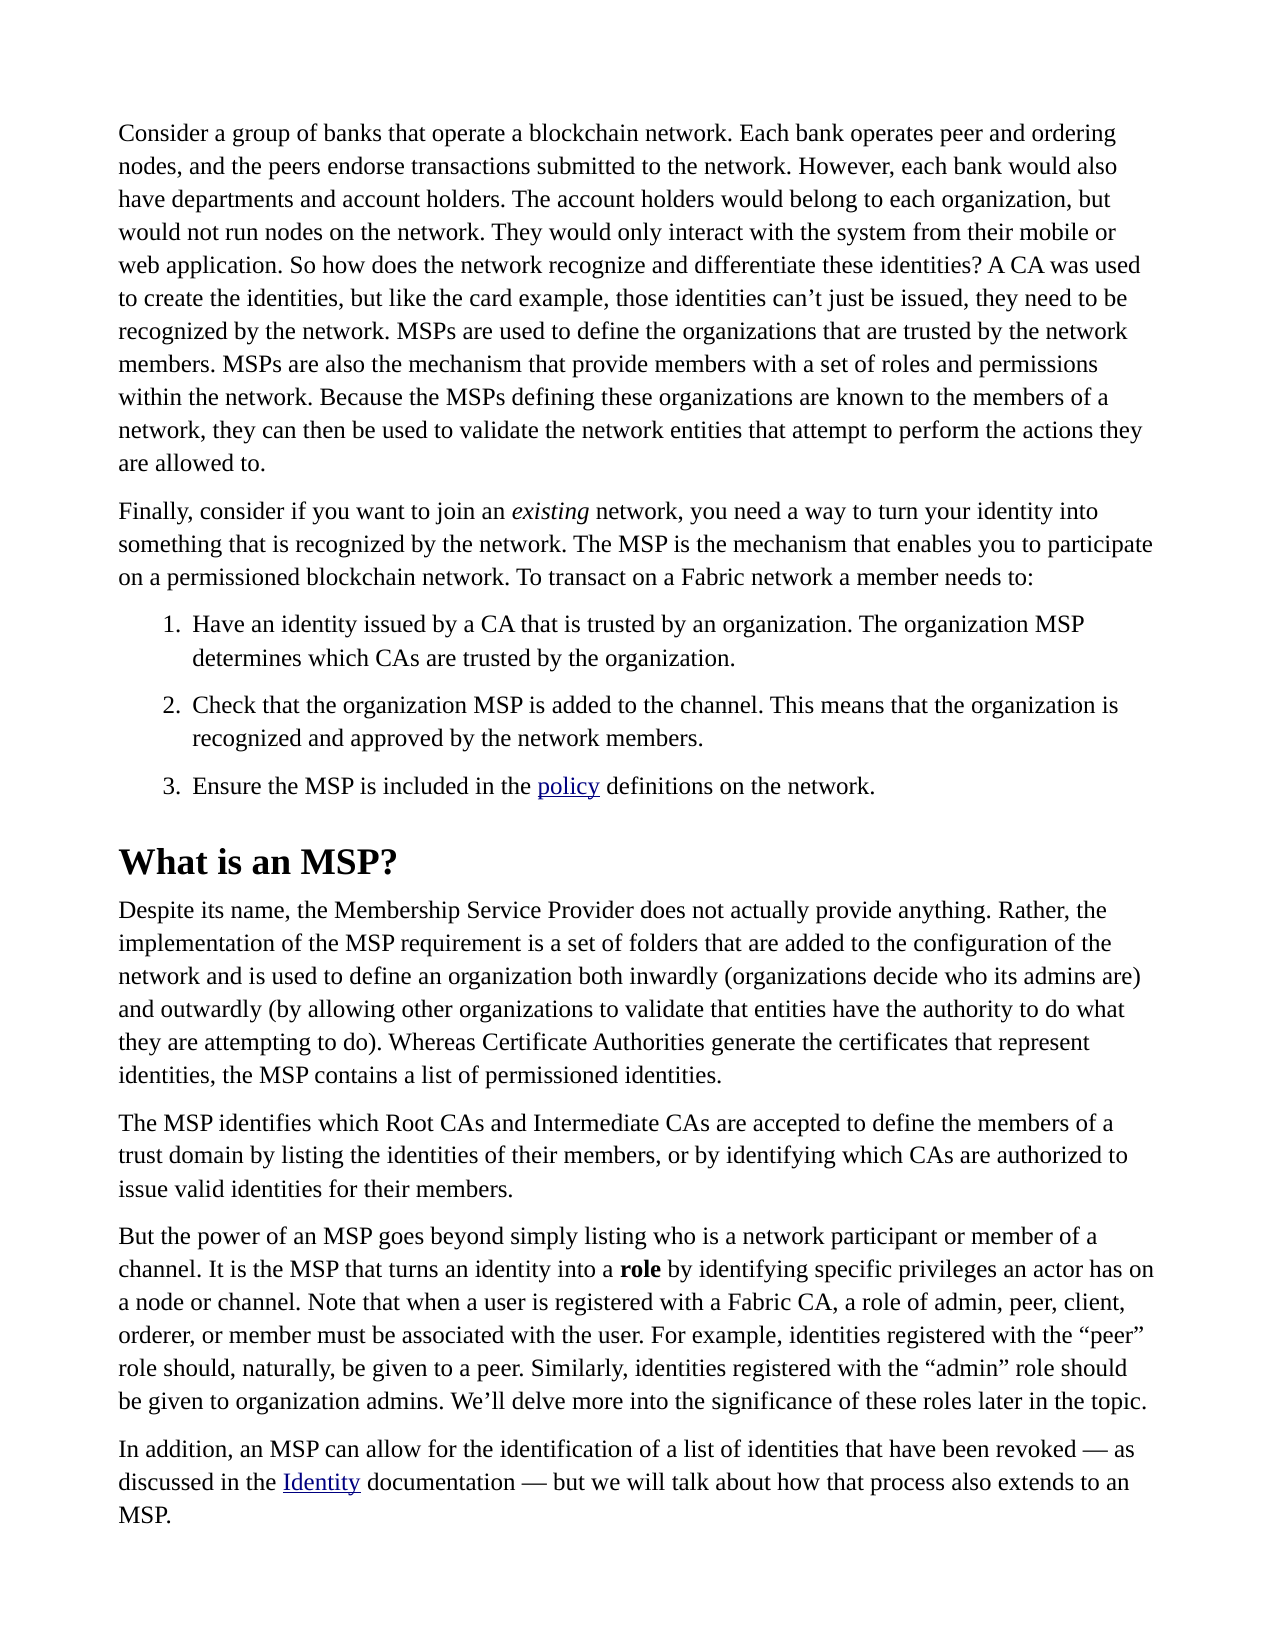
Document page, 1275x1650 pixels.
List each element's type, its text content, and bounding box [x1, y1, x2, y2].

subtitle What is an MSP? [118, 839, 1157, 882]
list Check that the organization MSP is added to the channel. This means that the organization is recognized and approved by the network members. [162, 690, 1157, 752]
list Ensure the MSP is included in the policy definitions on the network. [162, 771, 1157, 799]
text Finally, consider if you want to join an existing network, you need a way to turn your identity into something that is recognized by the network. The MSP is the mechanism that enables you to participate on a permissioned blockchain network. To transact on a Fabric network a member needs to: [118, 496, 1157, 591]
list Have an identity issued by a CA that is trusted by an organization. The organization MSP determines which CAs are trusted by the organization. [162, 609, 1157, 671]
text Despite its name, the Membership Service Provider does not actually provide anything. Rather, the implementation of the MSP requirement is a set of folders that are added to the configuration of the network and is used to define an organization both inwardly (organizations decide who its admins are) and outwardly (by allowing other organizations to validate that entities have the authority to do what they are attempting to do). Whereas Certificate Authorities generate the certificates that represent identities, the MSP contains a list of permissioned identities. [118, 895, 1157, 1089]
text In addition, an MSP can allow for the identification of a list of identities that have been revoked — as discussed in the Identity documentation — but we will talk about how that process also extends to an MSP. [118, 1434, 1157, 1529]
text But the power of an MSP goes beyond simply listing who is a network participant or member of a channel. It is the MSP that turns an identity into a role by identifying specific privileges an actor has on a node or channel. Note that when a user is registered with a Fabric CA, a role of admin, peer, client, orderer, or member must be associated with the user. For example, identities registered with the “peer” role should, naturally, be given to a peer. Similarly, identities registered with the “admin” role should be given to organization admins. We’ll delve more into the significance of these roles later in the topic. [118, 1221, 1157, 1415]
text Consider a group of banks that operate a blockchain network. Each bank operates peer and ordering nodes, and the peers endorse transactions submitted to the network. However, each bank would also have departments and account holders. The account holders would belong to each organization, but would not run nodes on the network. They would only interact with the system from their mobile or web application. So how does the network recognize and differentiate these identities? A CA was used to create the identities, but like the card example, those identities can’t just be issued, they need to be recognized by the network. MSPs are used to define the organizations that are trusted by the network members. MSPs are also the mechanism that provide members with a set of roles and permissions within the network. Because the MSPs defining these organizations are known to the members of a network, they can then be used to validate the network entities that attempt to perform the actions they are allowed to. [118, 118, 1157, 477]
text The MSP identifies which Root CAs and Intermediate CAs are accepted to define the members of a trust domain by listing the identities of their members, or by identifying which CAs are authorized to issue valid identities for their members. [118, 1108, 1157, 1202]
